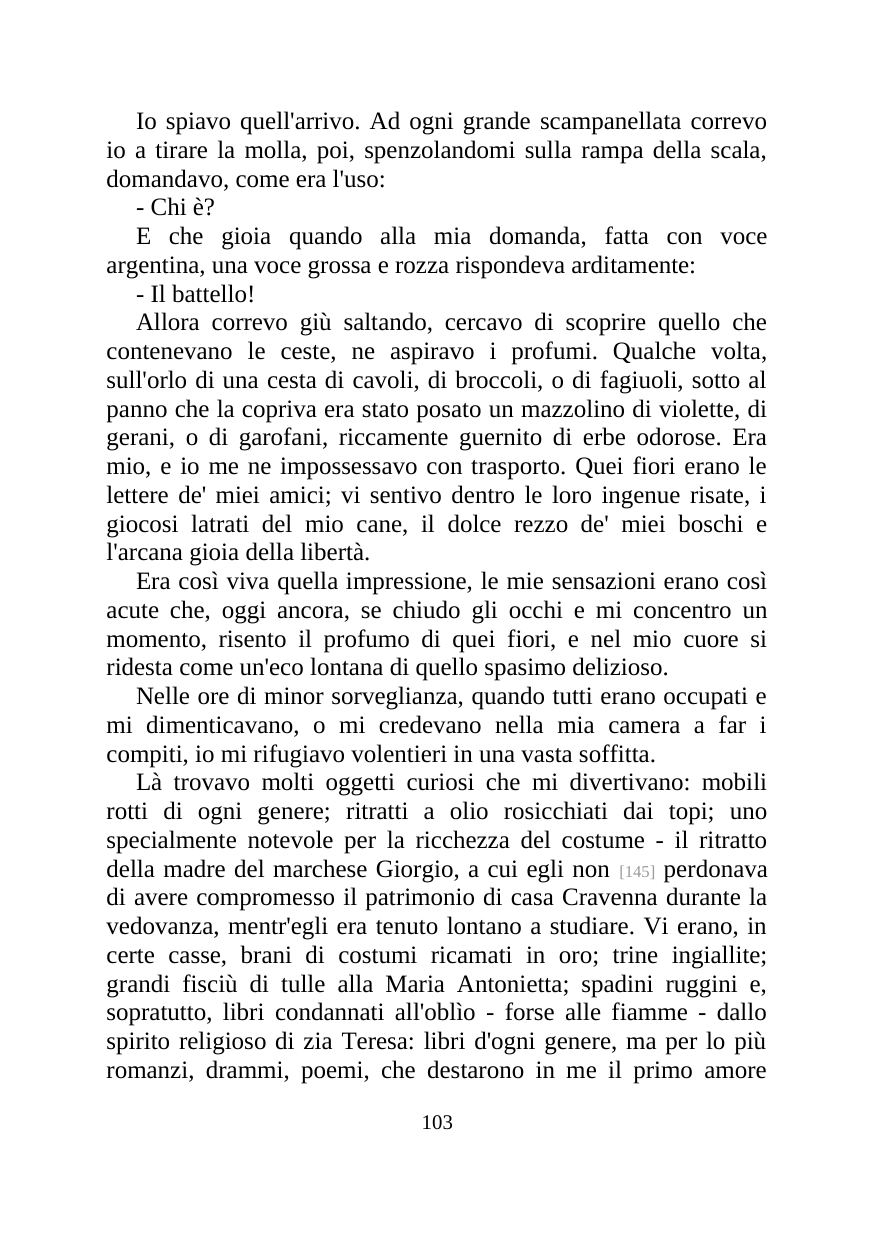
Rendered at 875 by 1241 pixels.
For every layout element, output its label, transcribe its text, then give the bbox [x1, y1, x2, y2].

text - Chi è? [106, 192, 768, 221]
text Io spiavo quell'arrivo. Ad ogni grande scampanellata correvo io a tirare la molla, poi, spenzolandomi sulla rampa della scala, domandavo, come era l'uso: [106, 106, 768, 192]
text Là trovavo molti oggetti curiosi che mi divertivano: mobili rotti di ogni genere; ritratti a olio rosicchiati dai topi; uno specialmente notevole per la ricchezza del costume - il ritratto della madre del marchese Giorgio, a cui egli non [145] perdonava di avere compromesso il patrimonio di casa Cravenna durante la vedovanza, mentr'egli era tenuto lontano a studiare. Vi erano, in certe casse, brani di costumi ricamati in oro; trine ingiallite; grandi fisciù di tulle alla Maria Antonietta; spadini ruggini e, sopratutto, libri condannati all'oblìo - forse alle fiamme - dallo spirito religioso di zia Teresa: libri d'ogni genere, ma per lo più romanzi, drammi, poemi, che destarono in me il primo amore [106, 767, 768, 1084]
text Allora correvo giù saltando, cercavo di scoprire quello che contenevano le ceste, ne aspiravo i profumi. Qualche volta, sull'orlo di una cesta di cavoli, di broccoli, o di fagiuoli, sotto al panno che la copriva era stato posato un mazzolino di violette, di gerani, o di garofani, riccamente guernito di erbe odorose. Era mio, e io me ne impossessavo con trasporto. Quei fiori erano le lettere de' miei amici; vi sentivo dentro le loro ingenue risate, i giocosi latrati del mio cane, il dolce rezzo de' miei boschi e l'arcana gioia della libertà. [106, 307, 768, 566]
text Nelle ore di minor sorveglianza, quando tutti erano occupati e mi dimenticavano, o mi credevano nella mia camera a far i compiti, io mi rifugiavo volentieri in una vasta soffitta. [106, 681, 768, 767]
text Era così viva quella impressione, le mie sensazioni erano così acute che, oggi ancora, se chiudo gli occhi e mi concentro un momento, risento il profumo di quei fiori, e nel mio cuore si ridesta come un'eco lontana di quello spasimo delizioso. [106, 566, 768, 681]
text - Il battello! [106, 279, 768, 307]
text E che gioia quando alla mia domanda, fatta con voce argentina, una voce grossa e rozza rispondeva arditamente: [106, 221, 768, 279]
